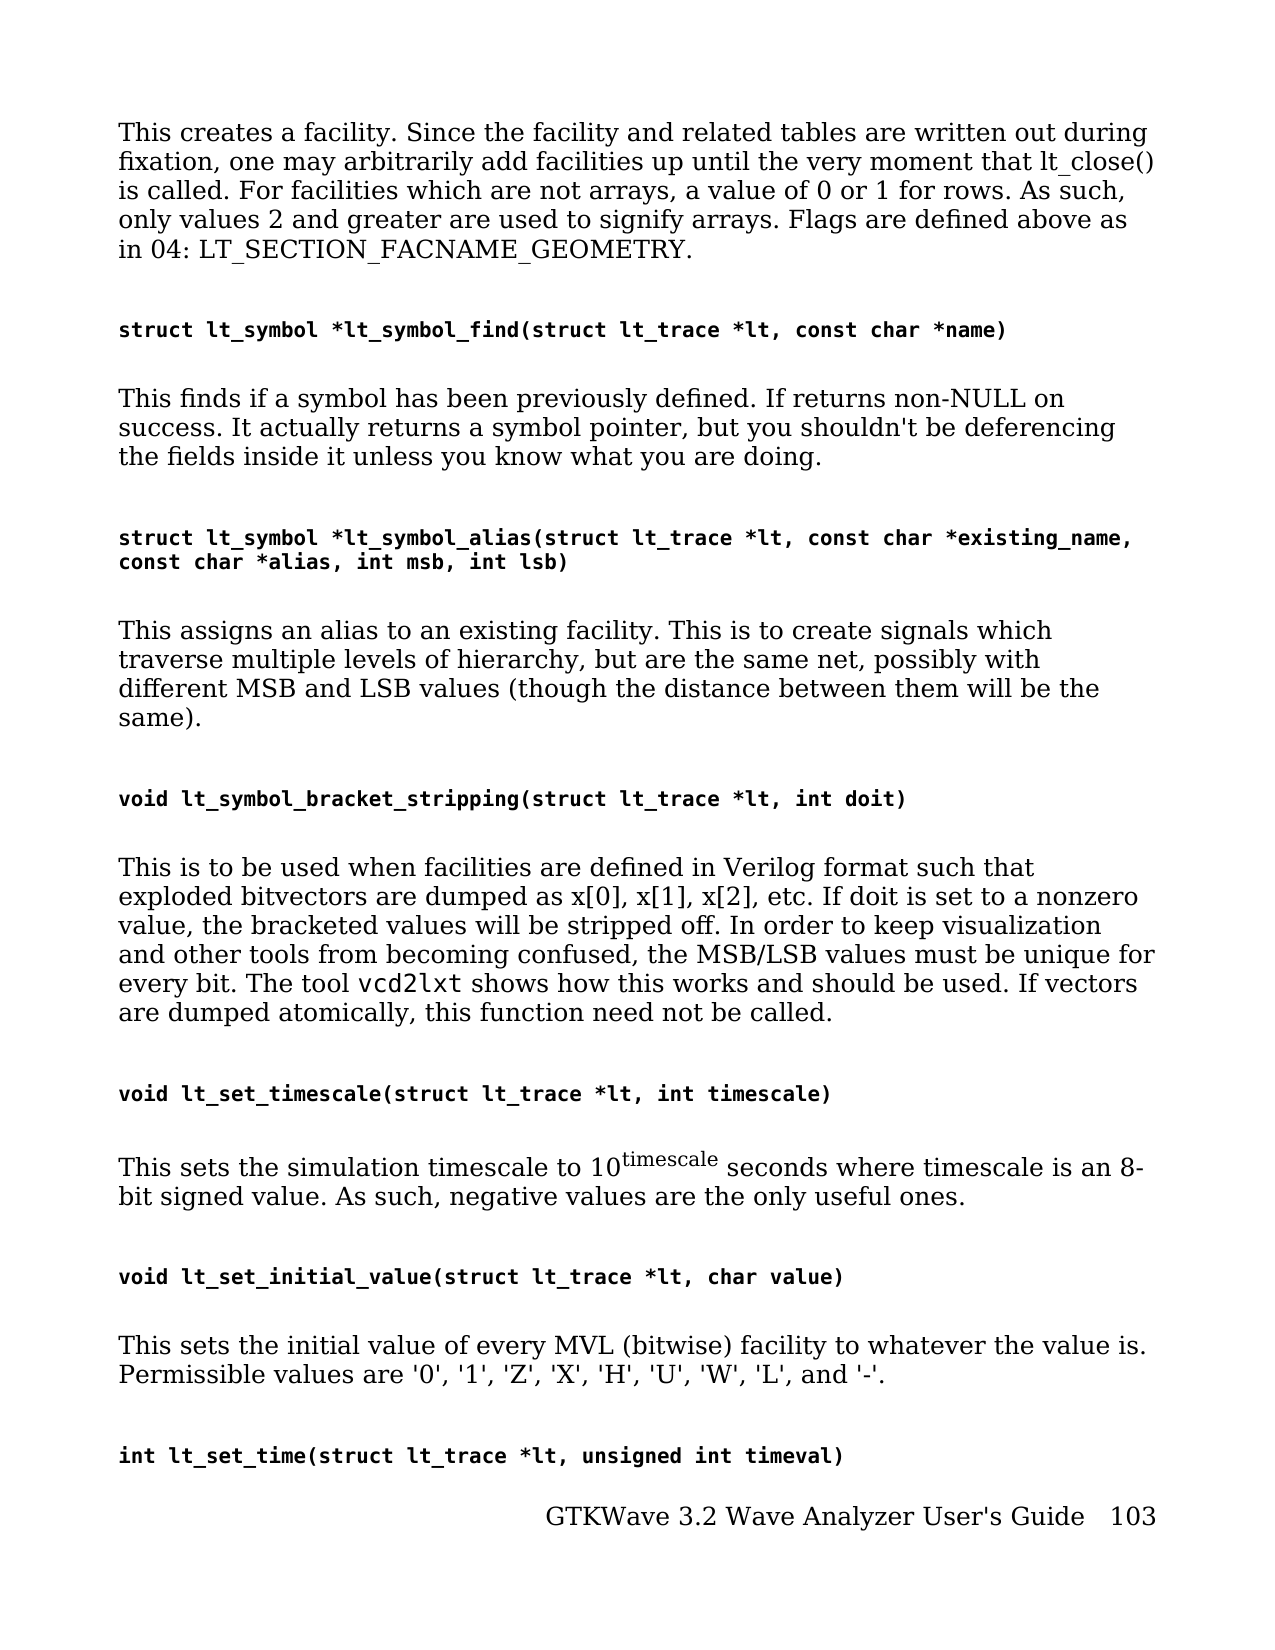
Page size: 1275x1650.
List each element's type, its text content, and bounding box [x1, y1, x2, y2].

text void lt_symbol_bracket_stripping(struct lt_trace *lt, int doit) [118, 787, 1157, 811]
text This assigns an alias to an existing facility. This is to create signals which traverse multiple levels of hierarchy, but are the same net, possibly with different MSB and LSB values (though the distance between them will be the same). [118, 587, 1157, 733]
text This sets the initial value of every MVL (bitwise) facility to whatever the value is. Permissible values are '0', '1', 'Z', 'X', 'H', 'U', 'W', 'L', and '-'. [118, 1302, 1157, 1389]
text int lt_set_time(struct lt_trace *lt, unsigned int timeval) [118, 1444, 1157, 1468]
text void lt_set_initial_value(struct lt_trace *lt, char value) [118, 1265, 1157, 1289]
text This creates a facility. Since the facility and related tables are written out during fixation, one may arbitrarily add facilities up until the very moment that lt_close() is called. For facilities which are not arrays, a value of 0 or 1 for rows. As such, only values 2 and greater are used to signify arrays. Flags are defined above as in 04: LT_SECTION_FACNAME_GEOMETRY. [118, 118, 1157, 264]
text void lt_set_timescale(struct lt_trace *lt, int timescale) [118, 1082, 1157, 1106]
text struct lt_symbol *lt_symbol_alias(struct lt_trace *lt, const char *existing_name, const char *alias, int msb, int lsb) [118, 526, 1157, 574]
text struct lt_symbol *lt_symbol_find(struct lt_trace *lt, const char *name) [118, 318, 1157, 342]
text This finds if a symbol has been previously defined. If returns non-NULL on success. It actually returns a symbol pointer, but you shouldn't be deferencing the fields inside it unless you know what you are doing. [118, 355, 1157, 472]
text This is to be used when facilities are defined in Verilog format such that exploded bitvectors are dumped as x[0], x[1], x[2], etc. If doit is set to a nonzero value, the bracketed values will be stripped off. In order to keep visualization and other tools from becoming confused, the MSB/LSB values must be unique for every bit. The tool vcd2lxt shows how this works and should be used. If vectors are dumped atomically, this function need not be called. [118, 823, 1157, 1028]
text This sets the simulation timescale to 10timescale seconds where timescale is an 8-bit signed value. As such, negative values are the only useful ones. [118, 1119, 1157, 1211]
